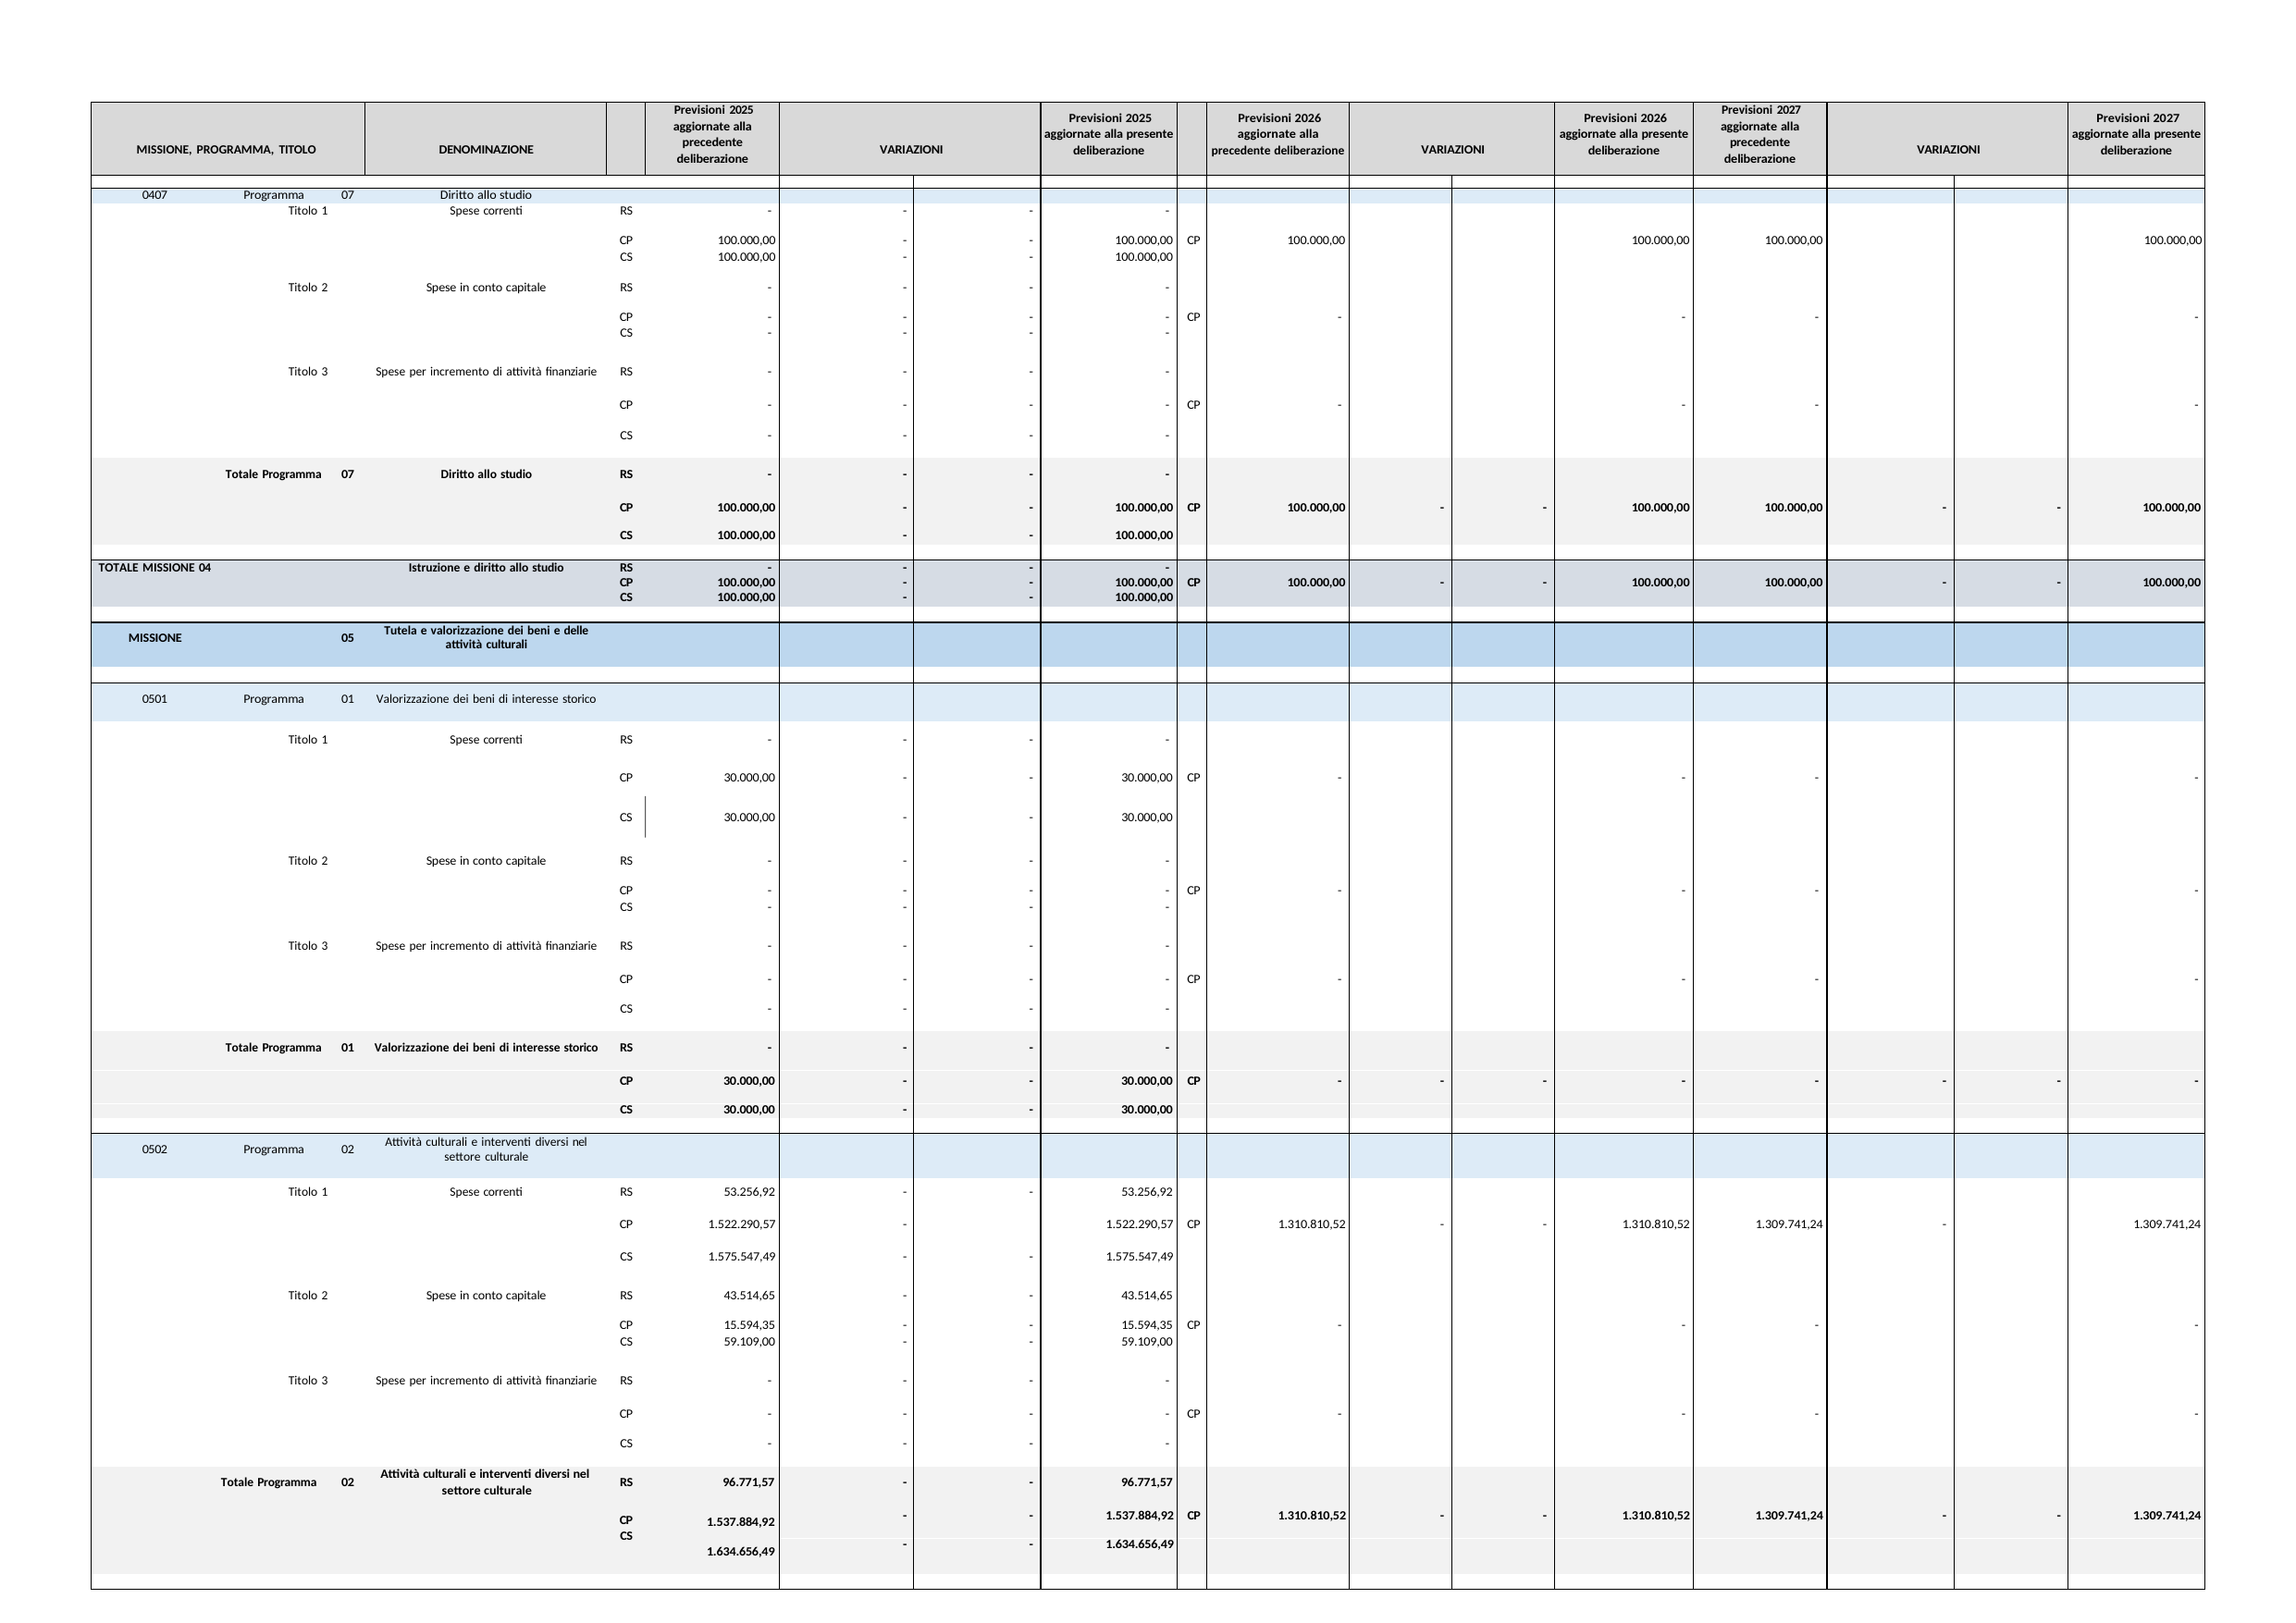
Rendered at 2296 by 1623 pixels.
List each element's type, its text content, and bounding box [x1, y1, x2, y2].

table_cell 1.309.741,24 [2068, 1506, 2204, 1538]
table_cell - [780, 250, 913, 273]
table_cell [1555, 176, 1693, 188]
table_cell [1828, 1361, 1954, 1403]
table_cell - [1555, 1319, 1693, 1334]
table_cell [1207, 250, 1349, 273]
table_cell 1.310.810,52 [1555, 1215, 1693, 1248]
table_cell [1207, 326, 1349, 353]
table_cell - [1042, 1361, 1177, 1403]
table_cell [1694, 1279, 1826, 1319]
table_cell CS [607, 326, 646, 353]
table_cell [335, 560, 365, 576]
table_cell - [780, 497, 913, 530]
table_cell - [646, 841, 779, 884]
table_cell [1828, 1179, 1954, 1214]
table_cell - [1452, 1215, 1554, 1248]
table_cell [1042, 176, 1177, 188]
table_cell [1350, 1361, 1451, 1403]
table_cell [607, 683, 646, 721]
table_cell [216, 592, 335, 607]
table_cell [216, 310, 335, 326]
table_cell CP [607, 310, 646, 326]
table_cell 100.000,00 [646, 576, 779, 592]
table_cell - [646, 353, 779, 395]
table_cell - [1828, 1215, 1954, 1248]
table_cell [1955, 1574, 2068, 1589]
table_cell - [1694, 1071, 1826, 1103]
table_cell Spese correnti [365, 721, 607, 762]
table_cell - [646, 395, 779, 427]
table_cell [335, 1215, 365, 1248]
table_cell [1694, 1361, 1826, 1403]
table_cell - [1955, 1506, 2068, 1538]
table_cell Titolo 3 [216, 353, 335, 395]
table_cell CP [607, 762, 646, 800]
table_cell 53.256,92 [1042, 1179, 1177, 1214]
table_cell [1207, 428, 1349, 458]
table_cell [1178, 326, 1206, 353]
table_cell - [646, 1403, 779, 1436]
table_cell [780, 683, 913, 721]
table_cell [1828, 203, 1954, 458]
table_cell [1694, 667, 1826, 682]
table_cell [365, 1334, 607, 1361]
table_cell [2068, 273, 2204, 310]
table_cell [1178, 176, 1206, 188]
table_cell - [914, 395, 1040, 427]
table_cell [1555, 1334, 1693, 1361]
table_cell - [1207, 968, 1349, 1002]
table_cell [2068, 592, 2204, 607]
table_cell - [914, 497, 1040, 530]
table_cell [1452, 721, 1554, 1031]
table_cell [1694, 1467, 1826, 1506]
table_cell 100.000,00 [1207, 234, 1349, 249]
table_cell [1178, 623, 1206, 667]
table_cell - [780, 1403, 913, 1436]
table_cell [2068, 927, 2204, 968]
table_cell [1694, 1031, 1826, 1070]
table_cell [1207, 458, 1349, 497]
table_header VARIAZIONI [780, 103, 1040, 175]
table_cell - [914, 1403, 1040, 1436]
table_cell [1828, 721, 1954, 1031]
table_header Previsioni 2027 aggiornate alla presente deliberazione [2068, 103, 2204, 175]
table_cell [1955, 683, 2068, 721]
table_cell [2068, 1574, 2204, 1589]
table_cell RS [607, 1031, 646, 1070]
table_cell [335, 800, 365, 840]
table_cell - [1350, 576, 1451, 592]
table_cell [1350, 607, 1451, 621]
table_cell - [780, 1334, 913, 1361]
table_cell [1350, 1118, 1451, 1133]
table_cell [1350, 1539, 1451, 1574]
table_cell CS [607, 900, 646, 927]
table_cell - [914, 1506, 1040, 1538]
table_cell [1555, 326, 1693, 353]
table_cell [1042, 1118, 1177, 1133]
table_cell [1350, 1031, 1451, 1070]
table_cell - [780, 592, 913, 607]
table_cell Attività culturali e interventi diversi nel settore culturale [365, 1134, 607, 1178]
table_cell 96.771,57 [1042, 1467, 1177, 1506]
table_cell 01 [335, 683, 365, 721]
table_cell - [914, 530, 1040, 545]
table_cell [92, 576, 216, 592]
table_cell Diritto allo studio [365, 189, 779, 203]
table_cell - [1555, 1403, 1693, 1436]
table_cell Spese in conto capitale [365, 273, 607, 310]
table_cell Titolo 3 [216, 927, 335, 968]
table_cell [365, 395, 607, 427]
table_cell - [1207, 762, 1349, 800]
table_cell Titolo 1 [216, 721, 335, 762]
table_cell [1452, 458, 1554, 497]
table_cell [1555, 800, 1693, 840]
table_cell [92, 1574, 779, 1589]
table_cell [1178, 250, 1206, 273]
table_cell - [780, 900, 913, 927]
table_cell [1350, 545, 1451, 559]
table_cell [335, 592, 365, 607]
table_cell - [914, 310, 1040, 326]
table_cell [216, 1403, 335, 1436]
table_cell [216, 623, 335, 667]
table_cell - [646, 273, 779, 310]
table_cell [1694, 273, 1826, 310]
table_cell - [780, 927, 913, 968]
table_cell [365, 1215, 607, 1248]
table_cell [1207, 1334, 1349, 1361]
table_header [1178, 103, 1206, 175]
table_cell - [780, 1436, 913, 1467]
table_cell - [914, 1467, 1040, 1506]
table_cell [1178, 1574, 1206, 1589]
table_cell [1694, 721, 1826, 762]
table_cell [1452, 176, 1554, 188]
table_cell - [1555, 884, 1693, 899]
table_cell 100.000,00 [646, 234, 779, 249]
table_cell - [914, 1539, 1040, 1574]
table_cell - [1555, 395, 1693, 427]
table_cell - [1042, 841, 1177, 884]
table_cell [216, 1334, 335, 1361]
table_cell - [1828, 576, 1954, 592]
table_cell - [646, 884, 779, 899]
table_cell 100.000,00 [646, 592, 779, 607]
table_cell [92, 428, 216, 458]
table_cell 100.000,00 [646, 497, 779, 530]
table_cell [914, 623, 1040, 667]
table_cell [335, 310, 365, 326]
table_cell [1178, 841, 1206, 884]
table_cell [1955, 1118, 2068, 1133]
table_cell [1207, 1279, 1349, 1319]
table_cell - [1350, 1071, 1451, 1103]
table_cell [1452, 1031, 1554, 1070]
table_cell [1828, 458, 1954, 497]
table_cell Spese correnti [365, 1179, 607, 1214]
table_cell [1178, 1031, 1206, 1070]
table_cell - [1955, 497, 2068, 530]
table_cell [1828, 1436, 1954, 1467]
table_cell 30.000,00 [646, 1104, 779, 1118]
table_cell [335, 1361, 365, 1403]
table_cell 30.000,00 [1042, 800, 1177, 840]
table_cell 1.310.810,52 [1207, 1506, 1349, 1538]
table_cell [1694, 428, 1826, 458]
table_cell [780, 176, 913, 188]
table_cell 100.000,00 [2068, 234, 2204, 249]
table_cell [1955, 203, 2068, 458]
table_cell - [780, 576, 913, 592]
table_cell [216, 1248, 335, 1279]
table_cell [1207, 203, 1349, 234]
table_cell CP [607, 497, 646, 530]
table_cell RS [607, 841, 646, 884]
table_cell [365, 968, 607, 1002]
table_cell [92, 721, 216, 762]
table_cell CP [1178, 497, 1206, 530]
table_cell - [646, 900, 779, 927]
table_cell [1828, 592, 1954, 607]
table_cell [335, 576, 365, 592]
table_cell [1555, 1104, 1693, 1118]
table_cell [335, 1179, 365, 1214]
table_cell CS [607, 800, 646, 840]
table_cell CS [607, 1334, 646, 1361]
table_cell [1042, 683, 1177, 721]
table_cell [1828, 1248, 1954, 1279]
table_cell [1828, 667, 1954, 682]
table_cell - [1694, 968, 1826, 1002]
table_cell - [1350, 497, 1451, 530]
table_cell [1178, 607, 1206, 621]
table_cell - [646, 310, 779, 326]
table_cell - [780, 530, 913, 545]
table_cell 43.514,65 [1042, 1279, 1177, 1319]
table_cell 30.000,00 [646, 800, 779, 840]
table_cell [365, 592, 607, 607]
table_cell - [1694, 310, 1826, 326]
table_cell [1207, 667, 1349, 682]
table_cell [1828, 683, 1954, 721]
table_cell [335, 1002, 365, 1031]
table_cell [1452, 592, 1554, 607]
table_cell [335, 203, 365, 234]
table_cell 1.575.547,49 [1042, 1248, 1177, 1279]
table_cell 30.000,00 [646, 762, 779, 800]
table_cell [1042, 545, 1177, 559]
table_cell [1694, 1002, 1826, 1031]
table_cell 53.256,92 [646, 1179, 779, 1214]
table_cell - [914, 234, 1040, 249]
table_cell [1555, 250, 1693, 273]
table_cell - [780, 1031, 913, 1070]
table_cell 1.537.884,92 [1042, 1506, 1177, 1538]
table_cell 100.000,00 [1555, 497, 1693, 530]
table_cell [335, 1248, 365, 1279]
table_cell [1555, 592, 1693, 607]
table_cell [216, 1215, 335, 1248]
table_cell [1828, 1539, 1954, 1574]
table_cell [1178, 1467, 1206, 1506]
table_cell - [1042, 428, 1177, 458]
table_cell - [914, 592, 1040, 607]
table_cell [1178, 1248, 1206, 1279]
table_cell [216, 1319, 335, 1334]
table_cell [92, 1215, 216, 1248]
table_cell - [914, 900, 1040, 927]
table_cell [914, 667, 1040, 682]
table_cell - [1207, 1319, 1349, 1334]
table_cell - [646, 326, 779, 353]
table_cell CS [607, 428, 646, 458]
table_cell [92, 841, 216, 884]
table_cell [1694, 1118, 1826, 1133]
table_cell [1694, 1539, 1826, 1574]
table_cell [2068, 1179, 2204, 1214]
table_cell - [646, 1436, 779, 1467]
table_header Previsioni 2026 aggiornate alla presente deliberazione [1555, 103, 1693, 175]
table_cell [1178, 1179, 1206, 1214]
table_cell [1207, 176, 1349, 188]
table_cell [92, 234, 216, 249]
table_cell [1555, 900, 1693, 927]
table_cell [216, 1071, 335, 1103]
table_cell [1207, 592, 1349, 607]
table_cell - [1042, 273, 1177, 310]
table_cell [1178, 560, 1206, 576]
table_cell - [914, 326, 1040, 353]
table_cell - [914, 1071, 1040, 1103]
table_cell [1555, 1279, 1693, 1319]
table_cell [1207, 560, 1349, 576]
table_cell [2068, 800, 2204, 840]
table_cell - [780, 1361, 913, 1403]
table_cell [1828, 1118, 1954, 1133]
table_cell 07 [335, 458, 365, 497]
table_cell [1178, 721, 1206, 762]
table_cell CS [607, 1002, 646, 1031]
table_cell Totale Programma [216, 1467, 335, 1574]
table_cell [1828, 530, 1954, 545]
table_cell [1694, 1134, 1826, 1178]
table_cell [335, 1319, 365, 1334]
table_cell - [780, 884, 913, 899]
table_cell [646, 1134, 779, 1178]
table_cell [216, 1104, 335, 1118]
table_cell [1350, 203, 1451, 458]
table_cell - [914, 203, 1040, 234]
table_cell [1207, 273, 1349, 310]
table_cell [92, 1319, 216, 1334]
table_cell [216, 1002, 335, 1031]
table_cell - [1042, 884, 1177, 899]
table_cell [1350, 1319, 1451, 1334]
table_cell [1828, 1403, 1954, 1436]
table_cell [92, 203, 216, 234]
table_cell CP [607, 234, 646, 249]
table_cell [1350, 1403, 1451, 1436]
table_cell [1555, 203, 1693, 234]
table_cell [1694, 1436, 1826, 1467]
table_header VARIAZIONI [1350, 103, 1554, 175]
table_cell CP [1178, 1506, 1206, 1538]
table_cell [1350, 623, 1451, 667]
table_cell - [780, 841, 913, 884]
table_cell [1555, 428, 1693, 458]
table_cell [914, 683, 1040, 721]
table_cell [2068, 623, 2204, 667]
table_cell [335, 762, 365, 800]
table_cell - [1042, 900, 1177, 927]
table_cell - [780, 395, 913, 427]
table_cell [1350, 189, 1451, 203]
table_cell [1955, 1539, 2068, 1574]
table_cell 59.109,00 [1042, 1334, 1177, 1361]
table_cell [1955, 721, 2068, 1031]
table_cell [92, 250, 216, 273]
table_cell [1452, 1334, 1554, 1361]
table_cell - [914, 353, 1040, 395]
table_cell 1.310.810,52 [1207, 1215, 1349, 1248]
table_cell [365, 310, 607, 326]
table_cell [1555, 1467, 1693, 1506]
table_cell CP [1178, 762, 1206, 800]
table_cell CP [1178, 576, 1206, 592]
table_cell [335, 884, 365, 899]
table_cell - [1555, 1071, 1693, 1103]
table_cell 100.000,00 [1042, 530, 1177, 545]
table_cell Valorizzazione dei beni di interesse storico [365, 683, 607, 721]
table_cell CP [607, 576, 646, 592]
table_cell [2068, 1134, 2204, 1178]
table_header Previsioni 2026 aggiornate alla precedente deliberazione [1207, 103, 1349, 175]
table_cell [1207, 683, 1349, 721]
table_cell [92, 1436, 216, 1467]
table_cell [1207, 800, 1349, 840]
table_cell [1828, 1574, 1954, 1589]
table_cell - [1694, 1403, 1826, 1436]
table_cell [1452, 189, 1554, 203]
table_cell [2068, 1279, 2204, 1319]
table_cell [365, 800, 607, 840]
table_cell 100.000,00 [1042, 250, 1177, 273]
table_cell [92, 273, 216, 310]
table_cell [1207, 1002, 1349, 1031]
table_cell CP [607, 1215, 646, 1248]
table_cell [92, 310, 216, 326]
table_cell [335, 428, 365, 458]
table_cell [1178, 1361, 1206, 1403]
table_cell [1207, 841, 1349, 884]
table_cell [1828, 1134, 1954, 1178]
table_cell - [646, 458, 779, 497]
table_cell - [914, 576, 1040, 592]
table_cell [1207, 1134, 1349, 1178]
table_cell [1207, 1118, 1349, 1133]
table_cell [1178, 927, 1206, 968]
table_cell [2068, 1248, 2204, 1279]
table_cell - [1042, 1436, 1177, 1467]
table_cell 30.000,00 [1042, 1071, 1177, 1103]
table_cell 100.000,00 [1555, 576, 1693, 592]
table_cell [1555, 530, 1693, 545]
table_cell [2068, 1334, 2204, 1361]
table_cell [1207, 1179, 1349, 1214]
table_cell - [1955, 576, 2068, 592]
table_cell - [1452, 576, 1554, 592]
table_cell [1350, 1334, 1451, 1361]
table_header DENOMINAZIONE [365, 103, 606, 175]
table_cell [1955, 1031, 2068, 1070]
table_cell - [1042, 1403, 1177, 1436]
table_cell [1452, 545, 1554, 559]
table_cell [92, 176, 779, 188]
table_cell - [914, 273, 1040, 310]
table_cell [1452, 667, 1554, 682]
table_cell [1555, 683, 1693, 721]
table_cell CS [607, 592, 646, 607]
table_cell 43.514,65 [646, 1279, 779, 1319]
table_cell [2068, 1104, 2204, 1118]
table_cell [365, 1104, 607, 1118]
table_cell [1694, 592, 1826, 607]
table_cell [365, 884, 607, 899]
table_cell [1178, 1539, 1206, 1574]
table_cell - [780, 1002, 913, 1031]
table_cell - [914, 1361, 1040, 1403]
table_cell [1452, 1539, 1554, 1574]
table_cell - [780, 1539, 913, 1574]
table_cell - [1042, 395, 1177, 427]
table_cell 59.109,00 [646, 1334, 779, 1361]
table_cell CP [1178, 884, 1206, 899]
table_cell [1178, 1134, 1206, 1178]
table_cell [1178, 1436, 1206, 1467]
table_cell [92, 884, 216, 899]
table_cell [2068, 900, 2204, 927]
table_cell [335, 273, 365, 310]
table_cell CP [607, 1403, 646, 1436]
table_cell [1555, 1134, 1693, 1178]
table_cell [1955, 560, 2068, 576]
table_cell Spese per incremento di attività finanziarie [365, 927, 607, 968]
table_cell [1042, 1134, 1177, 1178]
table_cell RS [607, 1179, 646, 1214]
table_cell [1042, 189, 1177, 203]
table_cell RS [607, 458, 646, 497]
table_cell [646, 623, 779, 667]
table_cell [1555, 458, 1693, 497]
table_cell - [780, 1248, 913, 1279]
table_cell - [1955, 1071, 2068, 1103]
table_cell Tutela e valorizzazione dei beni e delle attività culturali [365, 623, 607, 667]
table_cell - [1555, 762, 1693, 800]
table_cell [92, 1118, 779, 1133]
table_cell [1452, 1104, 1554, 1118]
table_cell [1178, 592, 1206, 607]
table_cell Titolo 1 [216, 1179, 335, 1214]
table_cell [92, 927, 216, 968]
table_cell - [1828, 1071, 1954, 1103]
table_cell [2068, 428, 2204, 458]
table_cell [1694, 683, 1826, 721]
table_cell [607, 623, 646, 667]
table_cell Spese in conto capitale [365, 841, 607, 884]
table_cell [1207, 1539, 1349, 1574]
table_cell - [646, 1002, 779, 1031]
table_cell [1955, 458, 2068, 497]
table_cell CP [1178, 968, 1206, 1002]
table_cell [1350, 683, 1451, 721]
table_cell [92, 1104, 216, 1118]
table_cell [1955, 1179, 2068, 1467]
table_cell [335, 395, 365, 427]
table_cell CS [607, 1248, 646, 1279]
table_cell [1207, 189, 1349, 203]
table_cell [1207, 353, 1349, 395]
table_cell - [780, 458, 913, 497]
table_cell [1955, 545, 2068, 559]
table_cell - [914, 968, 1040, 1002]
table_cell CP [1178, 234, 1206, 249]
table_cell - [1042, 927, 1177, 968]
table_cell [92, 1403, 216, 1436]
table_cell [1955, 176, 2068, 188]
table_cell - [914, 1104, 1040, 1118]
table_cell [92, 800, 216, 840]
table_cell [1555, 841, 1693, 884]
table_cell [1555, 560, 1693, 576]
table_cell [1555, 1574, 1693, 1589]
table_header [607, 103, 645, 175]
table_cell [1452, 530, 1554, 545]
table_cell - [780, 1467, 913, 1506]
table_cell [92, 1071, 216, 1103]
table_cell [1207, 545, 1349, 559]
table_cell 30.000,00 [1042, 762, 1177, 800]
table_cell - [780, 428, 913, 458]
table_cell - [914, 1031, 1040, 1070]
table_cell [1828, 1467, 1954, 1506]
table_cell 02 [335, 1467, 365, 1574]
table_cell [1178, 203, 1206, 234]
table_cell RS CP CS [607, 1467, 646, 1574]
table_cell - [780, 560, 913, 576]
table_cell [1178, 1118, 1206, 1133]
table_cell [365, 900, 607, 927]
table_cell [92, 497, 216, 530]
table_cell [365, 1248, 607, 1279]
table_cell [1207, 721, 1349, 762]
table_cell [1555, 667, 1693, 682]
table_cell - [914, 841, 1040, 884]
table_cell [92, 530, 216, 545]
table_cell 0407 [92, 189, 216, 203]
table_cell [365, 497, 607, 530]
table_cell [335, 326, 365, 353]
table_cell - [780, 721, 913, 762]
table_cell [335, 1071, 365, 1103]
table_cell - [780, 1215, 913, 1248]
table_cell [1207, 1436, 1349, 1467]
table_cell - [646, 927, 779, 968]
table_cell 100.000,00 [2068, 576, 2204, 592]
table_cell - [780, 203, 913, 234]
table_cell [2068, 1361, 2204, 1403]
table_cell [1452, 1436, 1554, 1467]
table_cell [780, 667, 913, 682]
table_cell [1207, 1361, 1349, 1403]
table_cell [1207, 1104, 1349, 1118]
table_cell - [780, 273, 913, 310]
table_cell [1555, 1179, 1693, 1214]
table_cell RS [607, 721, 646, 762]
table_cell [1452, 607, 1554, 621]
table_cell CP [607, 395, 646, 427]
table_cell [1555, 1118, 1693, 1133]
table_cell [2068, 326, 2204, 353]
table_cell - [1042, 1002, 1177, 1031]
table_cell [1042, 1574, 1177, 1589]
table_cell [646, 683, 779, 721]
table_cell - [1042, 560, 1177, 576]
table_cell [1452, 1248, 1554, 1279]
table_cell [914, 189, 1040, 203]
table_cell - [914, 250, 1040, 273]
table_cell [1178, 428, 1206, 458]
table_header Previsioni 2025 aggiornate alla precedente deliberazione [646, 103, 779, 175]
table_cell [2068, 1467, 2204, 1506]
table_cell [780, 1574, 913, 1589]
table_cell Titolo 2 [216, 1279, 335, 1319]
table_cell [914, 1118, 1040, 1133]
table_cell [1178, 189, 1206, 203]
table_cell 100.000,00 [1207, 497, 1349, 530]
table_cell [780, 1134, 913, 1178]
table_cell Titolo 2 [216, 841, 335, 884]
table_cell [92, 667, 779, 682]
table_cell [365, 1319, 607, 1334]
table_cell [1555, 607, 1693, 621]
table_cell [365, 576, 607, 592]
table_cell [1694, 326, 1826, 353]
table_cell CP [607, 1071, 646, 1103]
table_cell - [914, 1179, 1040, 1214]
table_cell [1178, 1279, 1206, 1319]
table_cell [914, 607, 1040, 621]
table_cell [1350, 1134, 1451, 1178]
table_cell - [914, 721, 1040, 762]
table_cell [1452, 683, 1554, 721]
table_cell - [2068, 884, 2204, 899]
table_cell [365, 326, 607, 353]
table_cell [1452, 203, 1554, 458]
table_cell RS [607, 560, 646, 576]
table_cell - [2068, 1319, 2204, 1334]
table_cell [1207, 927, 1349, 968]
table_cell - [780, 1279, 913, 1319]
table_cell [335, 530, 365, 545]
table_cell 1.522.290,57 [1042, 1215, 1177, 1248]
table_cell 100.000,00 [1042, 576, 1177, 592]
table_cell [1350, 721, 1451, 1031]
table_cell [1828, 545, 1954, 559]
table_cell [2068, 353, 2204, 395]
table_cell - [646, 203, 779, 234]
table_cell - [2068, 310, 2204, 326]
table_cell [1042, 667, 1177, 682]
table_cell 100.000,00 [1694, 576, 1826, 592]
table_cell - [646, 1031, 779, 1070]
table_cell - [1207, 395, 1349, 427]
table_cell [1694, 1574, 1826, 1589]
table_cell [1207, 1248, 1349, 1279]
table_cell [1555, 1436, 1693, 1467]
table_cell - [1042, 203, 1177, 234]
table_cell [2068, 458, 2204, 497]
table_cell [1555, 1031, 1693, 1070]
table_cell [1555, 1002, 1693, 1031]
table_cell [335, 927, 365, 968]
table_cell RS [607, 273, 646, 310]
table_cell [335, 497, 365, 530]
table_cell [1955, 607, 2068, 621]
table_cell [1207, 607, 1349, 621]
table_cell [92, 545, 779, 559]
table_cell - [1042, 326, 1177, 353]
table_cell 05 [335, 623, 365, 667]
table_cell 100.000,00 [1694, 234, 1826, 249]
table_cell - [1350, 1215, 1451, 1248]
table_cell [1452, 1574, 1554, 1589]
table_cell [1207, 530, 1349, 545]
table_cell [216, 530, 335, 545]
table_cell [2068, 1031, 2204, 1070]
table_cell [1955, 667, 2068, 682]
table_cell 100.000,00 [1042, 592, 1177, 607]
table_cell [1555, 273, 1693, 310]
table_cell [1207, 1031, 1349, 1070]
table_cell [1694, 353, 1826, 395]
table_cell - [646, 1361, 779, 1403]
table_cell [1694, 607, 1826, 621]
table_cell [1350, 1248, 1451, 1279]
table_cell [216, 497, 335, 530]
table_cell CS [607, 1104, 646, 1118]
table_cell Totale Programma [216, 1031, 335, 1070]
table_cell CP [607, 884, 646, 899]
table_cell [216, 762, 335, 800]
table_cell [2068, 1002, 2204, 1031]
table_cell [92, 762, 216, 800]
table_cell [365, 250, 607, 273]
table_cell - [646, 721, 779, 762]
table_header Previsioni 2025 aggiornate alla presente deliberazione [1042, 103, 1177, 175]
table_cell [92, 326, 216, 353]
table_cell - [780, 1071, 913, 1103]
table_cell 30.000,00 [1042, 1104, 1177, 1118]
table_cell [1828, 1031, 1954, 1070]
table_cell - [914, 458, 1040, 497]
table_cell 100.000,00 [1207, 576, 1349, 592]
table_cell [2068, 250, 2204, 273]
table_cell [1694, 623, 1826, 667]
table_cell [1555, 189, 1693, 203]
table_cell MISSIONE [92, 623, 216, 667]
table_cell [92, 607, 779, 621]
table_cell - [1042, 310, 1177, 326]
table_cell [1828, 1279, 1954, 1319]
table_header VARIAZIONI [1828, 103, 2068, 175]
table_cell Diritto allo studio [365, 458, 607, 497]
table_cell [1178, 1104, 1206, 1118]
table_cell [216, 326, 335, 353]
table_cell [92, 900, 216, 927]
table_cell - [1694, 884, 1826, 899]
table_cell [1555, 721, 1693, 762]
table_cell - [914, 1002, 1040, 1031]
table_cell - [914, 800, 1040, 840]
table_cell [335, 900, 365, 927]
table_cell [335, 968, 365, 1002]
table_cell [1350, 1436, 1451, 1467]
table_cell [1955, 623, 2068, 667]
table_cell [1694, 189, 1826, 203]
table_cell - [914, 1279, 1040, 1319]
table_cell - [1452, 1506, 1554, 1538]
table_cell Attività culturali e interventi diversi nel settore culturale [365, 1467, 607, 1574]
table_cell [1178, 667, 1206, 682]
table_cell - [780, 800, 913, 840]
table_cell [92, 1334, 216, 1361]
table_cell - [1828, 497, 1954, 530]
table_cell - [1207, 1071, 1349, 1103]
table_cell [1828, 560, 1954, 576]
table_cell - [914, 762, 1040, 800]
table_cell [1207, 623, 1349, 667]
table_cell [914, 545, 1040, 559]
table_cell CS [607, 530, 646, 545]
table_cell [1042, 607, 1177, 621]
table_cell [1178, 458, 1206, 497]
table_cell [1452, 1403, 1554, 1436]
table_cell - [1694, 762, 1826, 800]
table_cell [1207, 1467, 1349, 1506]
table_cell [365, 1071, 607, 1103]
table_cell [1955, 1104, 2068, 1118]
table_cell [365, 762, 607, 800]
table_cell 30.000,00 [646, 1071, 779, 1103]
table_cell [1694, 250, 1826, 273]
table_cell [1178, 1002, 1206, 1031]
table_cell RS [607, 203, 646, 234]
table_cell [92, 1467, 216, 1574]
table_cell [1350, 1279, 1451, 1319]
table_cell [1955, 1134, 2068, 1178]
table_cell Valorizzazione dei beni di interesse storico [365, 1031, 607, 1070]
table_cell 02 [335, 1134, 365, 1178]
table_cell [1178, 1334, 1206, 1361]
table_cell - [780, 1319, 913, 1334]
table_cell [335, 1403, 365, 1436]
table_cell [335, 353, 365, 395]
table_cell - [914, 1436, 1040, 1467]
table_cell - [780, 353, 913, 395]
table_cell - [1694, 1319, 1826, 1334]
table_cell Titolo 2 [216, 273, 335, 310]
table_cell [780, 189, 913, 203]
table_cell [1694, 1248, 1826, 1279]
table_cell - [1555, 968, 1693, 1002]
table_cell [1350, 1574, 1451, 1589]
table_cell - [914, 1319, 1040, 1334]
table_cell Spese per incremento di attività finanziarie [365, 353, 607, 395]
table_cell 100.000,00 [1694, 497, 1826, 530]
table_cell - [780, 968, 913, 1002]
table_cell [1350, 1467, 1451, 1506]
table_cell [2068, 189, 2204, 203]
table_cell CP [1178, 395, 1206, 427]
table_cell Titolo 1 [216, 203, 335, 234]
table_cell [1207, 900, 1349, 927]
table_cell - [1042, 1031, 1177, 1070]
table_cell [1694, 530, 1826, 545]
table_cell [216, 900, 335, 927]
table_cell [1178, 530, 1206, 545]
table_cell 1.575.547,49 [646, 1248, 779, 1279]
table_cell 100.000,00 [2068, 497, 2204, 530]
table_cell [1350, 667, 1451, 682]
table_cell RS [607, 927, 646, 968]
table_cell CP [1178, 310, 1206, 326]
table_cell [92, 1002, 216, 1031]
table_cell 1.309.741,24 [2068, 1215, 2204, 1248]
table_cell CP [1178, 1071, 1206, 1103]
table_cell 07 [335, 189, 365, 203]
table_cell [92, 592, 216, 607]
table_cell - [1452, 497, 1554, 530]
table_cell RS [607, 353, 646, 395]
table_cell [1555, 353, 1693, 395]
table_cell [1694, 900, 1826, 927]
table_cell [1178, 545, 1206, 559]
table_cell [2068, 560, 2204, 576]
table_cell 1.634.656,49 [1042, 1539, 1177, 1574]
table_cell 1.309.741,24 [1694, 1215, 1826, 1248]
table_cell [1178, 800, 1206, 840]
table_cell - [646, 560, 779, 576]
table_cell [1178, 353, 1206, 395]
table_cell - [780, 1506, 913, 1538]
table_cell - [914, 884, 1040, 899]
table_cell [1694, 560, 1826, 576]
table_cell [914, 1215, 1040, 1248]
table_cell [1955, 1467, 2068, 1506]
table_cell [780, 545, 913, 559]
table_cell [2068, 607, 2204, 621]
table_cell [1694, 1179, 1826, 1214]
table_cell CS [607, 250, 646, 273]
table_cell [2068, 667, 2204, 682]
table_cell [335, 1104, 365, 1118]
table_cell - [2068, 968, 2204, 1002]
table_cell - [2068, 762, 2204, 800]
table_cell [1350, 1104, 1451, 1118]
table_cell [1350, 1179, 1451, 1214]
table_cell [335, 234, 365, 249]
table_cell [216, 1436, 335, 1467]
table_cell - [1207, 1403, 1349, 1436]
table_cell [365, 1403, 607, 1436]
table_cell [92, 1031, 216, 1070]
table_cell - [1350, 1506, 1451, 1538]
table_cell 1.310.810,52 [1555, 1506, 1693, 1538]
table_cell [1452, 623, 1554, 667]
table_cell [335, 1334, 365, 1361]
table_cell [1694, 800, 1826, 840]
table_cell - [780, 762, 913, 800]
table_cell CP [1178, 1215, 1206, 1248]
table_cell [216, 576, 335, 592]
table_cell [92, 395, 216, 427]
table_cell - [1207, 884, 1349, 899]
table_cell [1555, 1248, 1693, 1279]
table_cell - [780, 234, 913, 249]
table_cell - [780, 1179, 913, 1214]
table_cell [1555, 545, 1693, 559]
table_cell CP [1178, 1403, 1206, 1436]
table_cell - [1452, 1071, 1554, 1103]
table_cell - [1828, 1506, 1954, 1538]
table_cell 01 [335, 1031, 365, 1070]
table_cell [1350, 592, 1451, 607]
table_cell [216, 968, 335, 1002]
table_cell [335, 1279, 365, 1319]
table_cell [1955, 189, 2068, 203]
table_cell [1178, 900, 1206, 927]
table_cell Programma [216, 683, 335, 721]
table_cell TOTALE MISSIONE 04 [92, 560, 216, 576]
table_cell [1828, 1104, 1954, 1118]
table_cell 0501 [92, 683, 216, 721]
table_cell CP [1178, 1319, 1206, 1334]
table_cell [1178, 273, 1206, 310]
table_cell [914, 176, 1040, 188]
table_cell [1555, 927, 1693, 968]
table_cell [1828, 607, 1954, 621]
table_cell - [914, 927, 1040, 968]
table_cell [1694, 927, 1826, 968]
table_cell [2068, 1539, 2204, 1574]
table_cell 100.000,00 [646, 530, 779, 545]
table_cell [1955, 592, 2068, 607]
table_cell [780, 623, 913, 667]
table_cell - [914, 560, 1040, 576]
table_cell [2068, 721, 2204, 762]
table_cell [365, 428, 607, 458]
table_cell - [1694, 395, 1826, 427]
table_cell - [1042, 968, 1177, 1002]
table_cell [216, 395, 335, 427]
table_cell [2068, 683, 2204, 721]
table_cell [1452, 1179, 1554, 1214]
table_cell [1178, 683, 1206, 721]
table_cell [1452, 1134, 1554, 1178]
table_cell [1350, 530, 1451, 545]
table_cell RS [607, 1361, 646, 1403]
table_cell [365, 234, 607, 249]
table_cell Titolo 3 [216, 1361, 335, 1403]
table_cell [92, 458, 216, 497]
table_cell [1452, 1361, 1554, 1403]
table_cell CS [607, 1436, 646, 1467]
table_cell [914, 1574, 1040, 1589]
table_cell [1555, 1361, 1693, 1403]
table_cell Programma [216, 189, 335, 203]
table_cell 96.771,57 1.537.884,92 1.634.656,49 [646, 1467, 779, 1574]
table_cell 100.000,00 [1042, 497, 1177, 530]
table_cell [1555, 1539, 1693, 1574]
table_cell - [1042, 458, 1177, 497]
table_cell 100.000,00 [1042, 234, 1177, 249]
table_cell RS [607, 1279, 646, 1319]
table_cell [216, 428, 335, 458]
table_cell [92, 1361, 216, 1403]
table_cell [2068, 545, 2204, 559]
table_cell [2068, 203, 2204, 234]
table_cell [216, 250, 335, 273]
table_cell - [914, 1248, 1040, 1279]
table_cell - [2068, 1403, 2204, 1436]
table_cell [335, 841, 365, 884]
table_cell [1828, 176, 1954, 188]
table_cell [1828, 623, 1954, 667]
table_cell [216, 560, 335, 576]
table_cell [1350, 176, 1451, 188]
table_cell [92, 353, 216, 395]
table_cell [216, 800, 335, 840]
table_cell [2068, 1436, 2204, 1467]
table_cell - [914, 428, 1040, 458]
table_cell - [1555, 310, 1693, 326]
table_cell Istruzione e diritto allo studio [365, 560, 607, 576]
table_cell [1828, 1334, 1954, 1361]
table_header Previsioni 2027 aggiornate alla precedente deliberazione [1694, 103, 1826, 175]
table_cell - [1042, 353, 1177, 395]
table_cell [335, 250, 365, 273]
table_cell [1694, 203, 1826, 234]
table_cell [1694, 176, 1826, 188]
table_cell [365, 1436, 607, 1467]
table_header MISSIONE, PROGRAMMA, TITOLO [92, 103, 364, 175]
table_cell [2068, 1118, 2204, 1133]
table_cell [1207, 1574, 1349, 1589]
table_cell [2068, 530, 2204, 545]
table_cell [92, 968, 216, 1002]
table_cell [1452, 1467, 1554, 1506]
table_cell 0502 [92, 1134, 216, 1178]
table_cell [335, 1436, 365, 1467]
table_cell [1955, 530, 2068, 545]
table_cell 1.522.290,57 [646, 1215, 779, 1248]
table_cell [1555, 623, 1693, 667]
table_cell [335, 721, 365, 762]
table_cell [1828, 189, 1954, 203]
table_cell [92, 1248, 216, 1279]
table_cell [365, 1002, 607, 1031]
table_cell - [646, 968, 779, 1002]
table_cell CP [607, 968, 646, 1002]
table_cell [1350, 458, 1451, 497]
table_cell [1694, 841, 1826, 884]
table_cell [1694, 545, 1826, 559]
table_cell [1452, 1118, 1554, 1133]
table_cell [1452, 560, 1554, 576]
table_cell - [780, 310, 913, 326]
table_cell [1350, 560, 1451, 576]
table_cell [92, 1279, 216, 1319]
table_cell [92, 1179, 216, 1214]
table_cell 100.000,00 [1555, 234, 1693, 249]
table_cell [780, 607, 913, 621]
table_cell - [2068, 1071, 2204, 1103]
table_cell [2068, 176, 2204, 188]
table_cell [1694, 1104, 1826, 1118]
table_cell Programma [216, 1134, 335, 1178]
table_cell [2068, 841, 2204, 884]
table_cell Spese per incremento di attività finanziarie [365, 1361, 607, 1403]
table_cell - [914, 1334, 1040, 1361]
table_cell - [1042, 721, 1177, 762]
table_cell - [780, 326, 913, 353]
table_cell [607, 1134, 646, 1178]
table_cell CP [607, 1319, 646, 1334]
table_cell 15.594,35 [1042, 1319, 1177, 1334]
table_cell 15.594,35 [646, 1319, 779, 1334]
table_cell [365, 530, 607, 545]
table_cell [1694, 1334, 1826, 1361]
table_cell 1.309.741,24 [1694, 1506, 1826, 1538]
table_cell [1042, 623, 1177, 667]
table_cell [216, 884, 335, 899]
table_cell - [780, 1104, 913, 1118]
table_cell [216, 234, 335, 249]
table_cell [1452, 1279, 1554, 1319]
table_cell - [646, 428, 779, 458]
table_cell Totale Programma [216, 458, 335, 497]
table_cell - [1207, 310, 1349, 326]
table_cell [780, 1118, 913, 1133]
table_cell [1828, 1319, 1954, 1334]
table_cell [914, 1134, 1040, 1178]
table_cell 100.000,00 [646, 250, 779, 273]
table_cell - [2068, 395, 2204, 427]
table_cell [1452, 1319, 1554, 1334]
table_cell Spese in conto capitale [365, 1279, 607, 1319]
table_cell Spese correnti [365, 203, 607, 234]
table_cell [1694, 458, 1826, 497]
